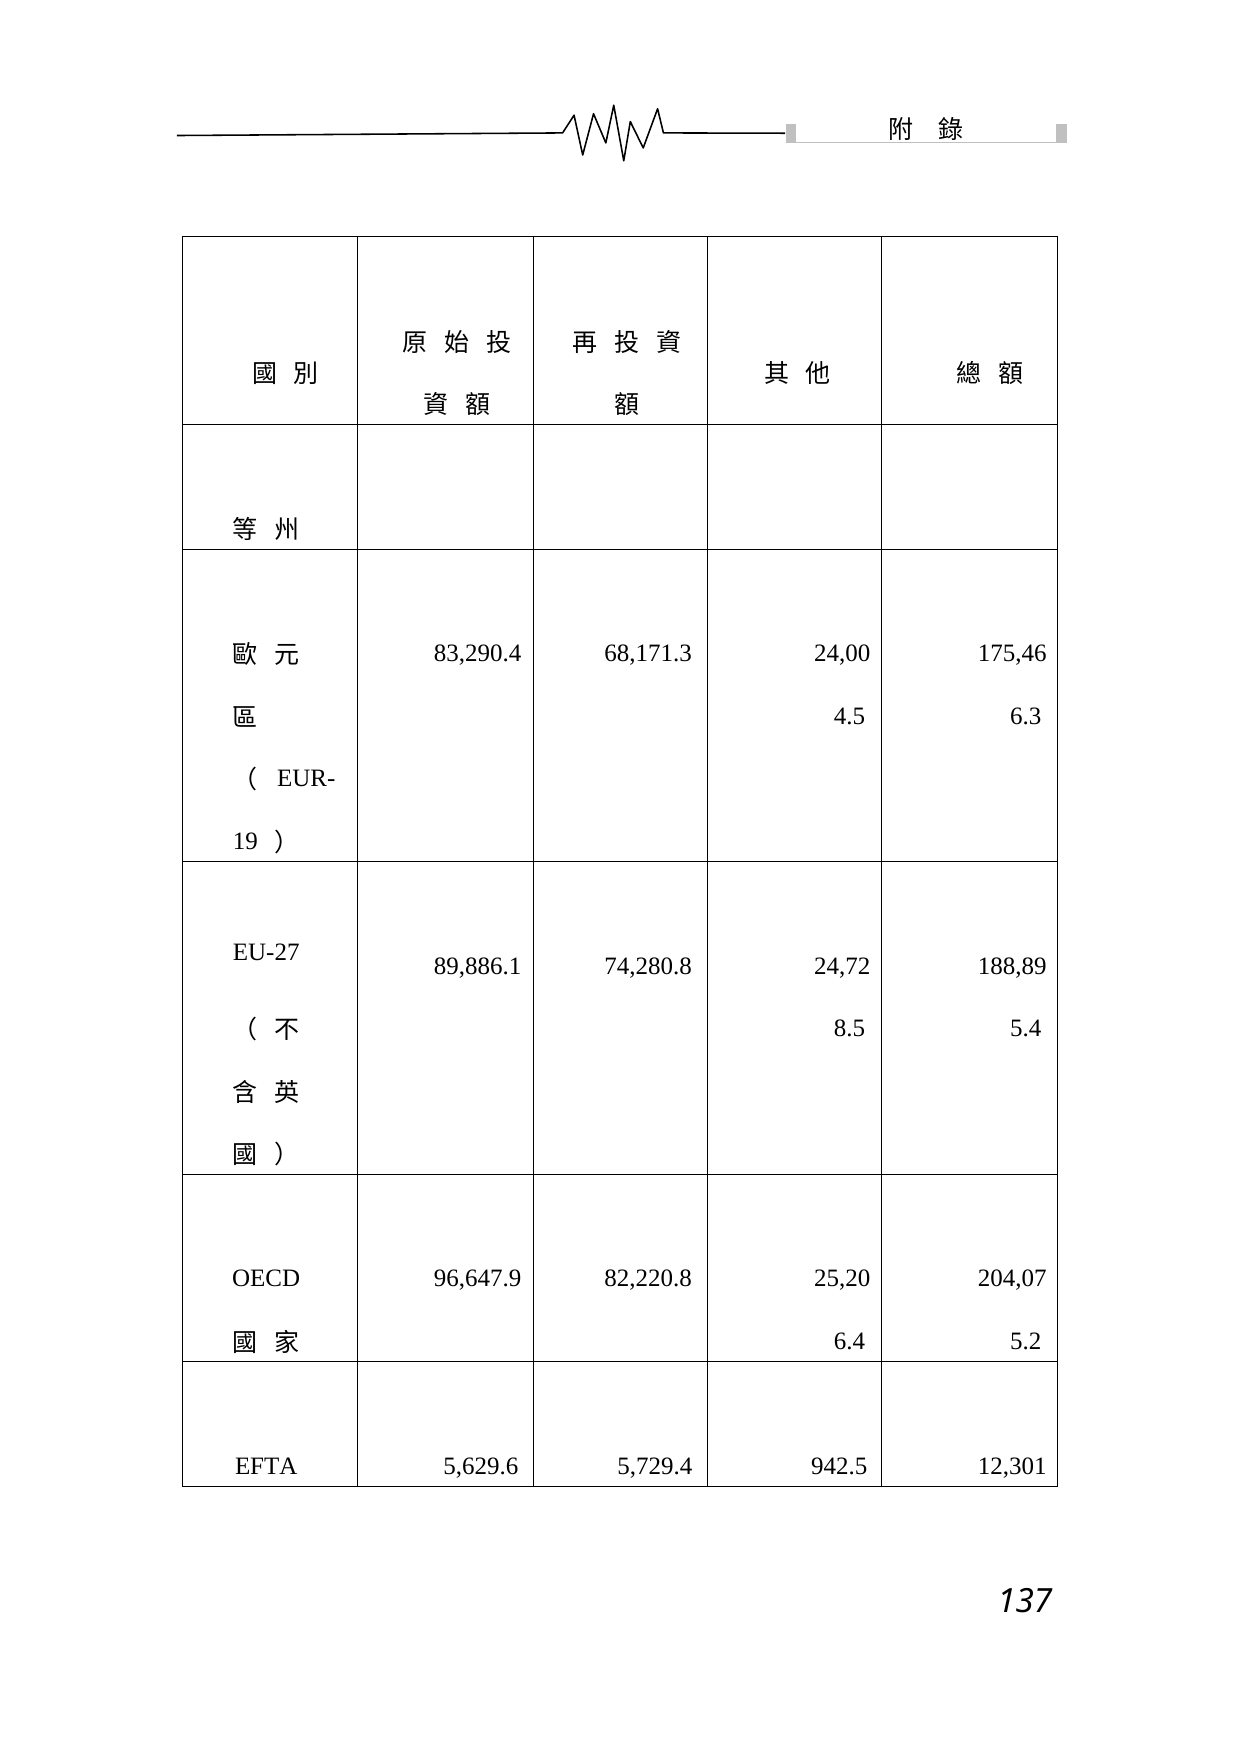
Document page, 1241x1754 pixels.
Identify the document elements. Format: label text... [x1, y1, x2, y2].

table_cell 等州 [183, 425, 357, 549]
table_cell [534, 425, 707, 549]
table_cell 5,629.6 [358, 1362, 533, 1486]
table_header 其他 [708, 237, 881, 424]
table_cell 188,895.4 [882, 862, 1057, 1174]
table_cell EU-27 （不含英國） [183, 862, 357, 1174]
table_cell 24,004.5 [708, 550, 881, 861]
table_cell [358, 425, 533, 549]
table_cell [708, 425, 881, 549]
table_cell [882, 425, 1057, 549]
table_header 原始投資額 [358, 237, 533, 424]
table_cell OECD國家 [183, 1175, 357, 1361]
table_cell 74,280.8 [534, 862, 707, 1174]
table_cell 歐元區 （EUR-19） [183, 550, 357, 861]
table_cell 12,301 [882, 1362, 1057, 1486]
table_header 再投資額 [534, 237, 707, 424]
table_header 國別 [183, 237, 357, 424]
table_cell 82,220.8 [534, 1175, 707, 1361]
table_cell 96,647.9 [358, 1175, 533, 1361]
table_cell 175,466.3 [882, 550, 1057, 861]
table_header 總額 [882, 237, 1057, 424]
table_cell 24,728.5 [708, 862, 881, 1174]
table_cell 25,206.4 [708, 1175, 881, 1361]
table_cell 89,886.1 [358, 862, 533, 1174]
table_cell 204,075.2 [882, 1175, 1057, 1361]
table_cell 83,290.4 [358, 550, 533, 861]
table_cell EFTA [183, 1362, 357, 1486]
table_cell 942.5 [708, 1362, 881, 1486]
table_cell 5,729.4 [534, 1362, 707, 1486]
table_cell 68,171.3 [534, 550, 707, 861]
